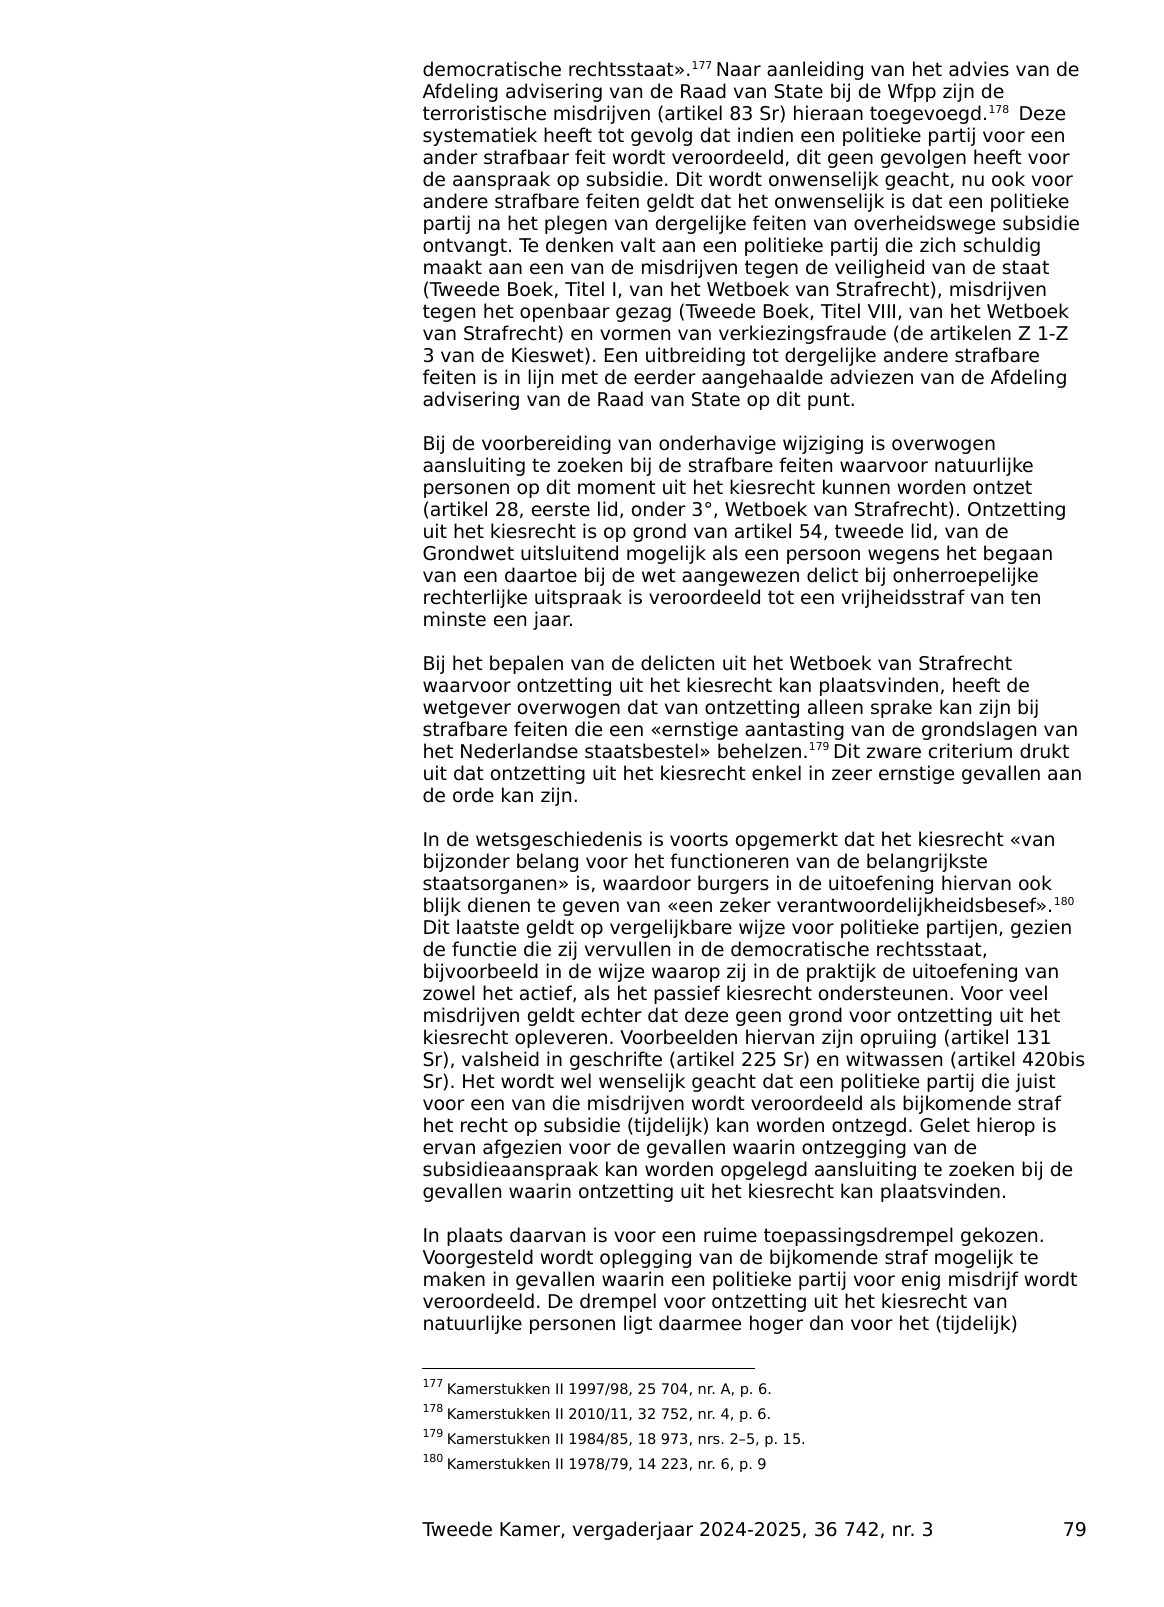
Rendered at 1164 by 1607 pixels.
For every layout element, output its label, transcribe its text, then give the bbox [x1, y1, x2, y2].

text Kamerstukken II 1997/98, 25 704, nr. A, p. 6. [422, 1377, 1087, 1399]
text Kamerstukken II 1978/79, 14 223, nr. 6, p. 9 [422, 1452, 1087, 1474]
text Bij de voorbereiding van onderhavige wijziging is overwogen aansluiting te zoeken bij de strafbare feiten waarvoor natuurlijke personen op dit moment uit het kiesrecht kunnen worden ontzet (artikel 28, eerste lid, onder 3°, Wetboek van Strafrecht). Ontzetting uit het kiesrecht is op grond van artikel 54, tweede lid, van de Grondwet uitsluitend mogelijk als een persoon wegens het begaan van een daartoe bij de wet aangewezen delict bij onherroepelijke rechterlijke uitspraak is veroordeeld tot een vrijheidsstraf van ten minste een jaar. [422, 433, 1087, 631]
text democratische rechtsstaat».Naar aanleiding van het advies van de Afdeling advisering van de Raad van State bij de Wfpp zijn de terroristische misdrijven (artikel 83 Sr) hieraan toegevoegd. Deze systematiek heeft tot gevolg dat indien een politieke partij voor een ander strafbaar feit wordt veroordeeld, dit geen gevolgen heeft voor de aanspraak op subsidie. Dit wordt onwenselijk geacht, nu ook voor andere strafbare feiten geldt dat het onwenselijk is dat een politieke partij na het plegen van dergelijke feiten van overheidswege subsidie ontvangt. Te denken valt aan een politieke partij die zich schuldig maakt aan een van de misdrijven tegen de veiligheid van de staat (Tweede Boek, Titel I, van het Wetboek van Strafrecht), misdrijven tegen het openbaar gezag (Tweede Boek, Titel VIII, van het Wetboek van Strafrecht) en vormen van verkiezingsfraude (de artikelen Z 1-Z 3 van de Kieswet). Een uitbreiding tot dergelijke andere strafbare feiten is in lijn met de eerder aangehaalde adviezen van de Afdeling advisering van de Raad van State op dit punt. [422, 59, 1087, 411]
text Kamerstukken II 2010/11, 32 752, nr. 4, p. 6. [422, 1402, 1087, 1424]
text Bij het bepalen van de delicten uit het Wetboek van Strafrecht waarvoor ontzetting uit het kiesrecht kan plaatsvinden, heeft de wetgever overwogen dat van ontzetting alleen sprake kan zijn bij strafbare feiten die een «ernstige aantasting van de grondslagen van het Nederlandse staatsbestel» behelzen.Dit zware criterium drukt uit dat ontzetting uit het kiesrecht enkel in zeer ernstige gevallen aan de orde kan zijn. [422, 653, 1087, 807]
text Kamerstukken II 1984/85, 18 973, nrs. 2–5, p. 15. [422, 1427, 1087, 1449]
text In de wetsgeschiedenis is voorts opgemerkt dat het kiesrecht «van bijzonder belang voor het functioneren van de belangrijkste staatsorganen» is, waardoor burgers in de uitoefening hiervan ook blijk dienen te geven van «een zeker verantwoordelijkheidsbesef». Dit laatste geldt op vergelijkbare wijze voor politieke partijen, gezien de functie die zij vervullen in de democratische rechtsstaat, bijvoorbeeld in de wijze waarop zij in de praktijk de uitoefening van zowel het actief, als het passief kiesrecht ondersteunen. Voor veel misdrijven geldt echter dat deze geen grond voor ontzetting uit het kiesrecht opleveren. Voorbeelden hiervan zijn opruiing (artikel 131 Sr), valsheid in geschrifte (artikel 225 Sr) en witwassen (artikel 420bis Sr). Het wordt wel wenselijk geacht dat een politieke partij die juist voor een van die misdrijven wordt veroordeeld als bijkomende straf het recht op subsidie (tijdelijk) kan worden ontzegd. Gelet hierop is ervan afgezien voor de gevallen waarin ontzegging van de subsidieaanspraak kan worden opgelegd aansluiting te zoeken bij de gevallen waarin ontzetting uit het kiesrecht kan plaatsvinden. [422, 829, 1087, 1203]
text In plaats daarvan is voor een ruime toepassingsdrempel gekozen. Voorgesteld wordt oplegging van de bijkomende straf mogelijk te maken in gevallen waarin een politieke partij voor enig misdrijf wordt veroordeeld. De drempel voor ontzetting uit het kiesrecht van natuurlijke personen ligt daarmee hoger dan voor het (tijdelijk) [422, 1225, 1087, 1335]
